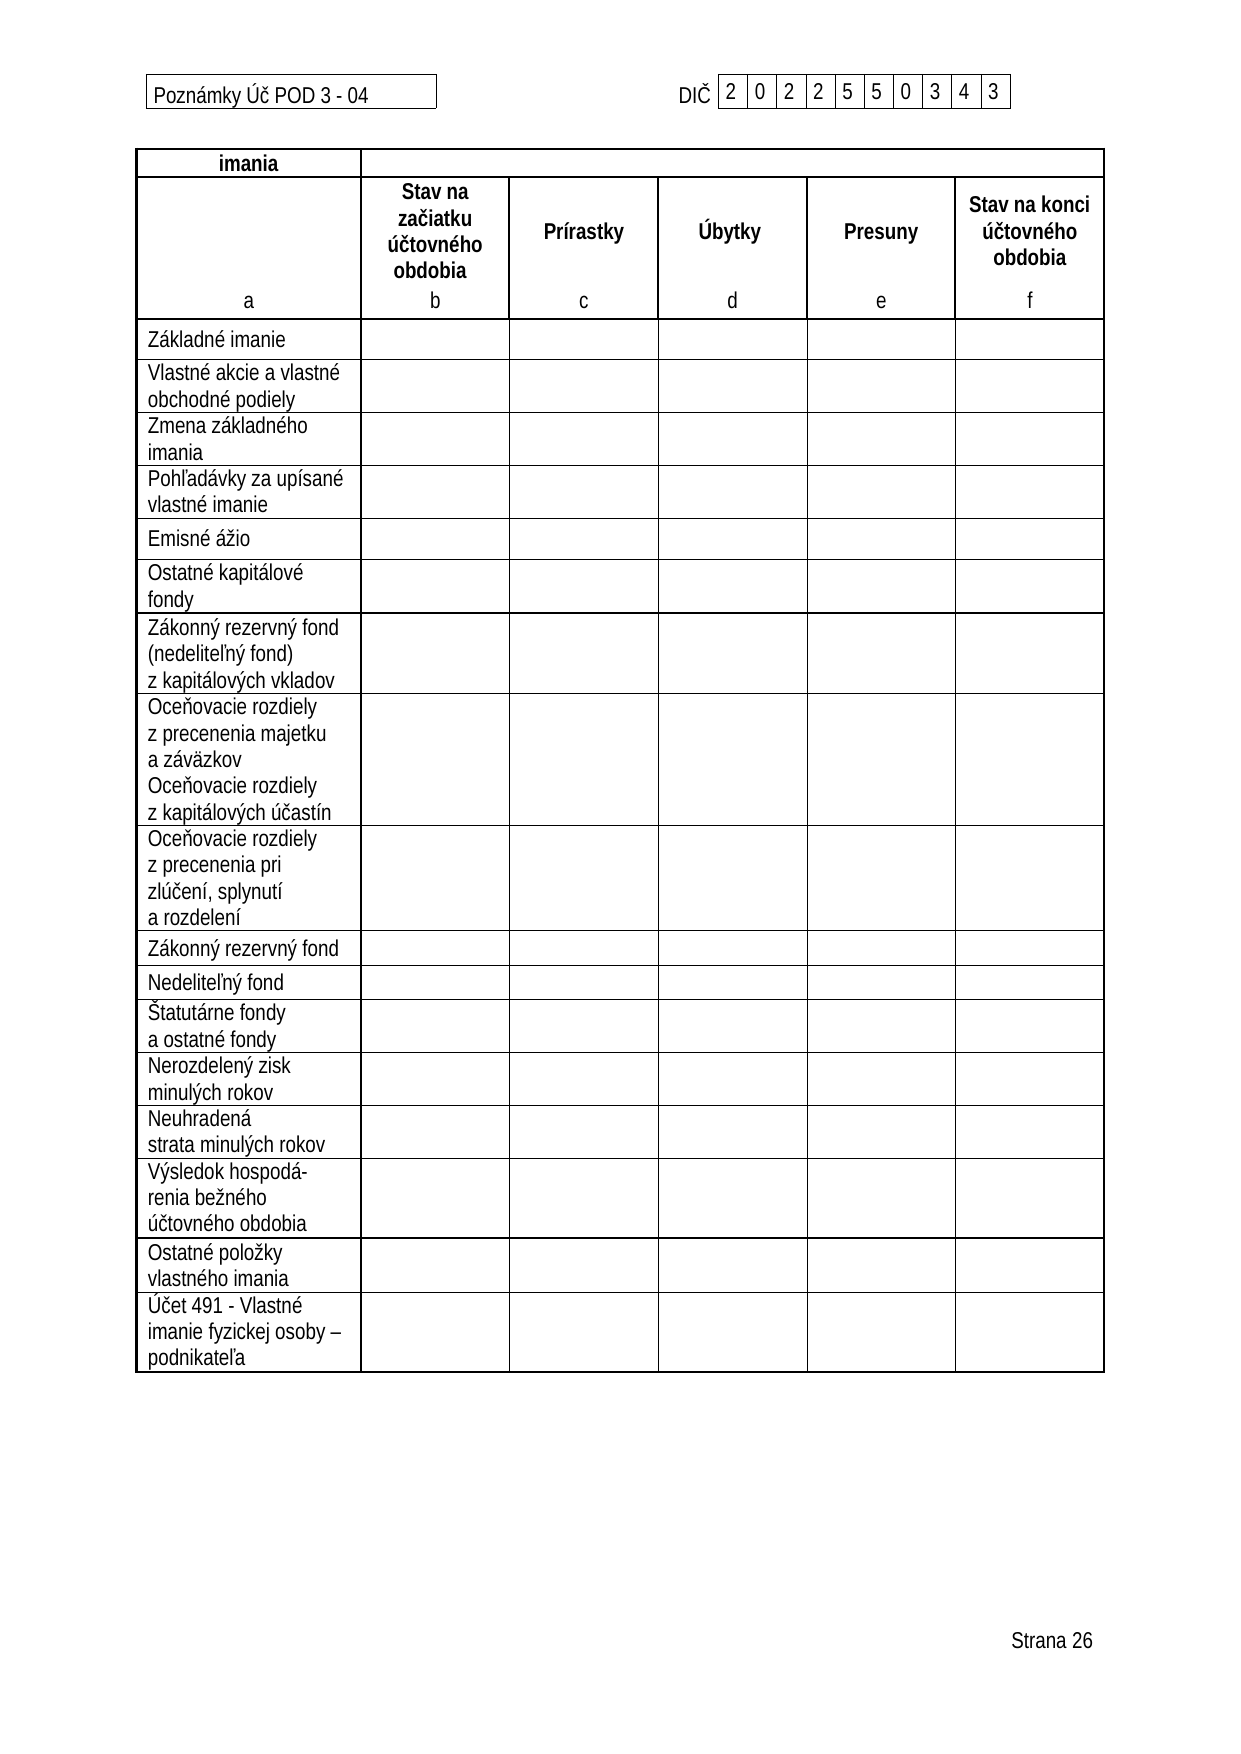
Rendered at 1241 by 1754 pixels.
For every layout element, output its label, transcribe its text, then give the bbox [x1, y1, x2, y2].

table_cell [659, 466, 807, 518]
table_cell Úbytky [659, 178, 806, 283]
table_cell [956, 1159, 1103, 1237]
table_cell [956, 1000, 1103, 1052]
table_cell Stav na začiatku účtovného obdobia [362, 178, 508, 283]
table_cell [956, 320, 1103, 359]
table_cell [659, 966, 807, 999]
table_cell b [362, 284, 508, 318]
table_cell Zmena základného imania [138, 413, 360, 465]
table_cell c [510, 284, 657, 318]
table_cell [510, 519, 658, 559]
table_cell a [138, 284, 360, 318]
table_cell Vlastné akcie a vlastné obchodné podiely [138, 360, 360, 412]
table_cell [808, 694, 955, 772]
table_cell [808, 772, 955, 825]
table_cell [956, 413, 1103, 465]
table_cell [510, 1053, 658, 1105]
table_cell [510, 320, 658, 359]
table_cell [956, 1239, 1103, 1292]
table_cell [362, 466, 509, 518]
table_cell [659, 826, 807, 930]
table_cell [956, 1106, 1103, 1158]
table_cell [808, 1159, 955, 1237]
table_cell Zákonný rezervný fond [138, 931, 360, 965]
table_cell [956, 826, 1103, 930]
table_cell [956, 966, 1103, 999]
table_cell [659, 1106, 807, 1158]
table_cell [362, 1000, 509, 1052]
table_cell [659, 694, 807, 772]
table_cell [808, 1106, 955, 1158]
table_cell [510, 931, 658, 965]
table_cell Oceňovacie rozdiely z kapitálových účastín [138, 772, 360, 825]
table_cell [659, 1159, 807, 1237]
table_cell Emisné ážio [138, 519, 360, 559]
table_cell d [659, 284, 806, 318]
table_cell [659, 1053, 807, 1105]
table_cell [362, 560, 509, 612]
table_cell [808, 466, 955, 518]
table_cell [956, 1053, 1103, 1105]
table_cell [956, 560, 1103, 612]
table_cell [956, 360, 1103, 412]
table_cell Stav na konci účtovného obdobia [956, 178, 1103, 283]
table_cell Nerozdelený zisk minulých rokov [138, 1053, 360, 1105]
table_cell [138, 178, 360, 283]
table_cell [659, 560, 807, 612]
table_cell [510, 1293, 658, 1371]
table_cell [362, 966, 509, 999]
table_cell [956, 772, 1103, 825]
table_cell Oceňovacie rozdiely z precenenia majetku a záväzkov [138, 694, 360, 772]
table_cell [510, 466, 658, 518]
table_cell [510, 560, 658, 612]
table_cell Účet 491 - Vlastné imanie fyzickej osoby –podnikateľa [138, 1293, 360, 1371]
table_cell Prírastky [510, 178, 657, 283]
table_cell [808, 519, 955, 559]
table_cell [510, 1239, 658, 1292]
table_cell [362, 1239, 509, 1292]
table_cell [956, 931, 1103, 965]
table_cell [510, 826, 658, 930]
table_cell [510, 614, 658, 693]
table_cell [808, 826, 955, 930]
table_cell [808, 966, 955, 999]
table_cell [362, 1106, 509, 1158]
table_cell Zákonný rezervný fond (nedeliteľný fond) z kapitálových vkladov [138, 614, 360, 693]
table_cell [659, 1239, 807, 1292]
table_cell Pohľadávky za upísané vlastné imanie [138, 466, 360, 518]
table_cell [659, 413, 807, 465]
table_cell [659, 931, 807, 965]
table_cell [510, 360, 658, 412]
table_cell [808, 1000, 955, 1052]
table_cell [510, 772, 658, 825]
table_cell [362, 1053, 509, 1105]
table_cell [362, 826, 509, 930]
table_cell [362, 1159, 509, 1237]
table_cell [362, 694, 509, 772]
table_cell Výsledok hospodá-renia bežného účtovného obdobia [138, 1159, 360, 1237]
table_cell [956, 519, 1103, 559]
table_cell [808, 1293, 955, 1371]
table_cell [510, 966, 658, 999]
table_cell [808, 1053, 955, 1105]
table_cell Štatutárne fondy a ostatné fondy [138, 1000, 360, 1052]
table_cell [808, 360, 955, 412]
table_cell [659, 360, 807, 412]
table_cell [362, 1293, 509, 1371]
table_cell e [808, 284, 954, 318]
table_cell [362, 772, 509, 825]
table_cell [510, 1159, 658, 1237]
table_header [362, 150, 1103, 176]
table_cell [956, 614, 1103, 693]
table_cell [659, 519, 807, 559]
table_cell Presuny [808, 178, 954, 283]
table_cell Ostatné kapitálové fondy [138, 560, 360, 612]
table_cell [659, 614, 807, 693]
table_cell [510, 1000, 658, 1052]
table_cell [362, 519, 509, 559]
table_cell [362, 360, 509, 412]
table_cell Nedeliteľný fond [138, 966, 360, 999]
table_cell Základné imanie [138, 320, 360, 359]
table_cell [808, 1239, 955, 1292]
table_cell [956, 1293, 1103, 1371]
table_cell [808, 413, 955, 465]
table_cell [659, 1000, 807, 1052]
table_cell [510, 1106, 658, 1158]
table_cell [659, 1293, 807, 1371]
table_cell [510, 413, 658, 465]
table_header imania [138, 150, 360, 176]
table_cell [659, 772, 807, 825]
table_cell [362, 320, 509, 359]
table_cell [808, 320, 955, 359]
table_cell [510, 694, 658, 772]
table_cell [362, 413, 509, 465]
table_cell Oceňovacie rozdiely z precenenia pri zlúčení, splynutí a rozdelení [138, 826, 360, 930]
table_cell [362, 614, 509, 693]
table_cell [808, 560, 955, 612]
table_cell [808, 931, 955, 965]
table_cell Ostatné položky vlastného imania [138, 1239, 360, 1292]
table_cell Neuhradená strata minulých rokov [138, 1106, 360, 1158]
table_cell [808, 614, 955, 693]
table_cell f [956, 284, 1103, 318]
table_cell [362, 931, 509, 965]
table_cell [956, 694, 1103, 772]
table_cell [659, 320, 807, 359]
table_cell [956, 466, 1103, 518]
